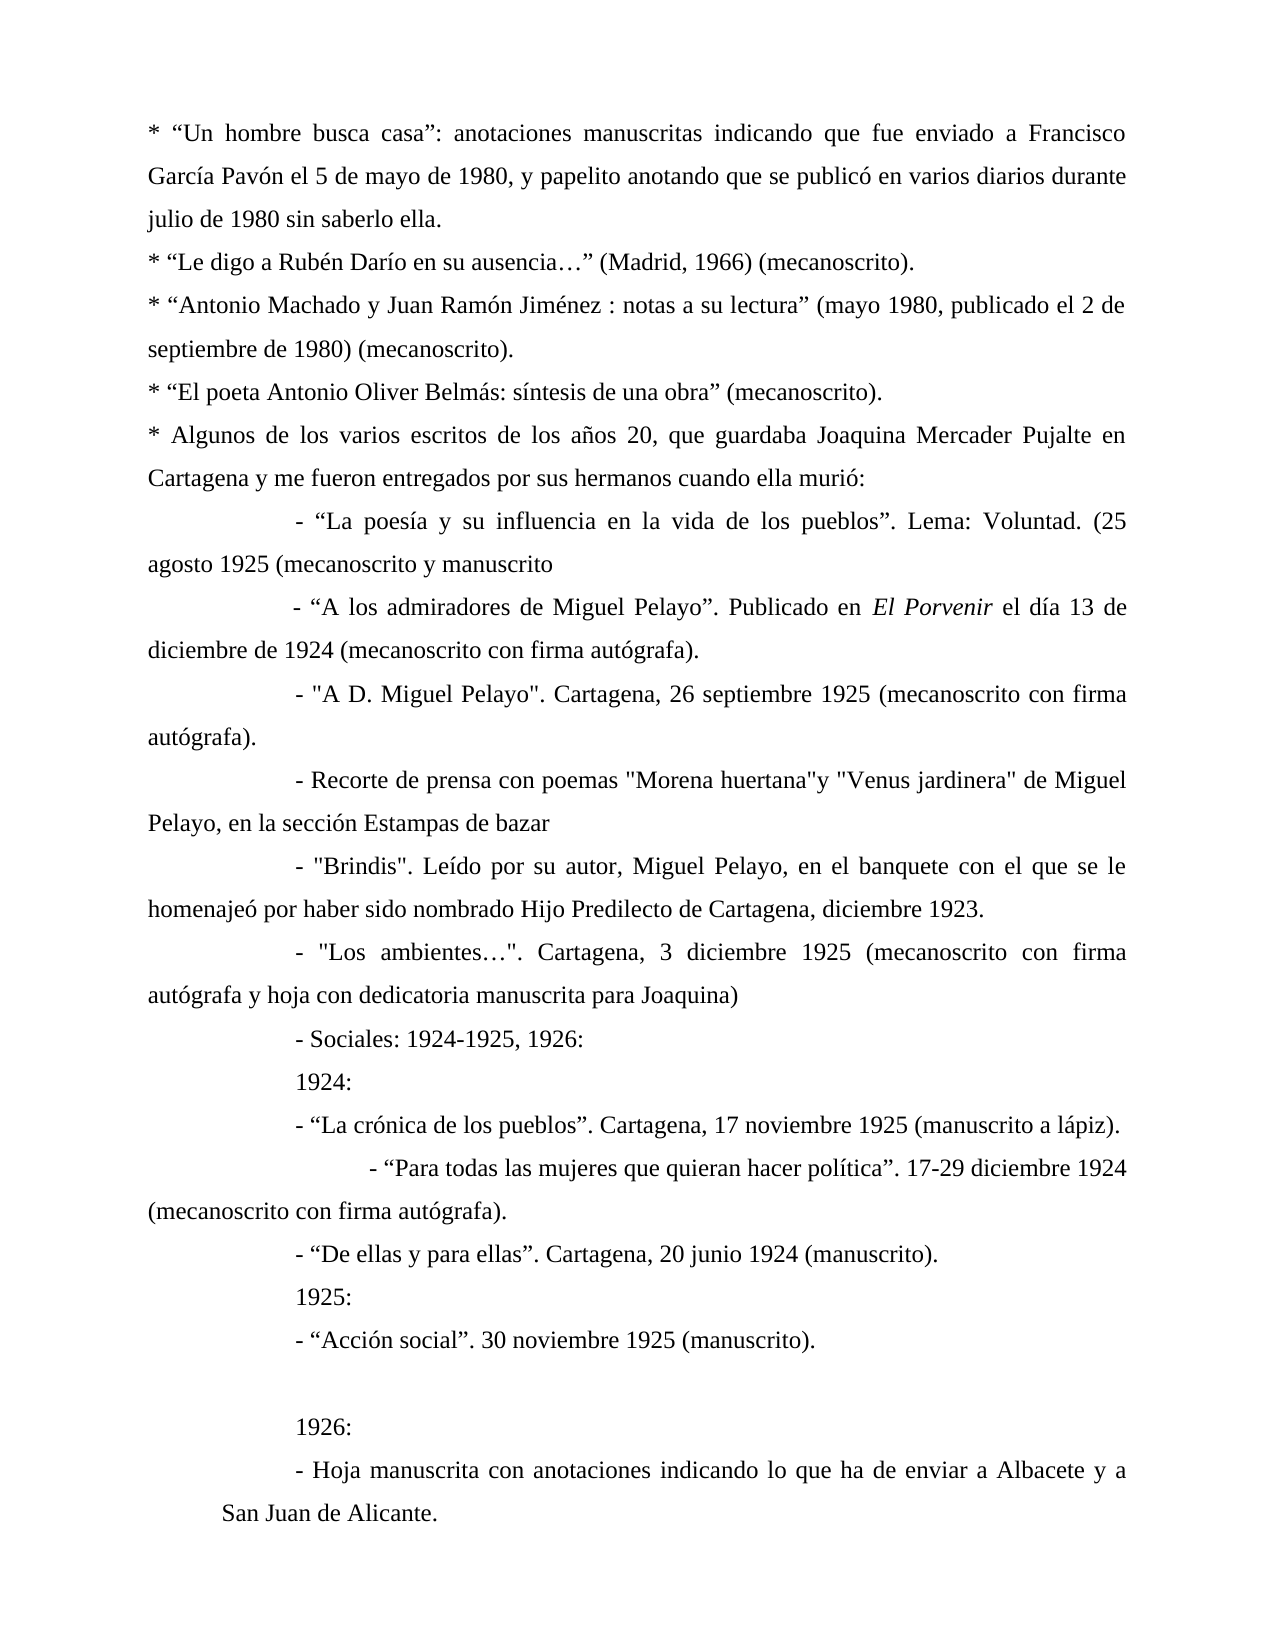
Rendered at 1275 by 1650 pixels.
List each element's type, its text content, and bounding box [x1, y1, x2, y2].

text - “La crónica de los pueblos”. Cartagena, 17 noviembre 1925 (manuscrito a lápiz). [148, 1110, 1127, 1139]
text - "Los ambientes…". Cartagena, 3 diciembre 1925 (mecanoscrito con firma autógrafa y hoja con dedicatoria manuscrita para Joaquina) [148, 937, 1127, 1009]
text - "Brindis". Leído por su autor, Miguel Pelayo, en el banquete con el que se le homenajeó por haber sido nombrado Hijo Predilecto de Cartagena, diciembre 1923. [148, 851, 1127, 923]
text - Sociales: 1924-1925, 1926: [148, 1024, 1127, 1052]
text 1926: [221, 1412, 1127, 1441]
text * “Le digo a Rubén Darío en su ausencia…” (Madrid, 1966) (mecanoscrito). [148, 247, 1127, 276]
text - “Acción social”. 30 noviembre 1925 (manuscrito). [221, 1326, 1127, 1354]
text - “La poesía y su influencia en la vida de los pueblos”. Lema: Voluntad. (25 agosto 1925 (mecanoscrito y manuscrito [148, 506, 1127, 578]
text - “A los admiradores de Miguel Pelayo”. Publicado en El Porvenir el día 13 de diciembre de 1924 (mecanoscrito con firma autógrafa). [148, 592, 1127, 664]
text - Hoja manuscrita con anotaciones indicando lo que ha de enviar a Albacete y a San Juan de Alicante. [221, 1455, 1127, 1527]
text 1925: [221, 1282, 1127, 1311]
text * Algunos de los varios escritos de los años 20, que guardaba Joaquina Mercader Pujalte en Cartagena y me fueron entregados por sus hermanos cuando ella murió: [148, 420, 1127, 492]
text - Recorte de prensa con poemas "Morena huertana"y "Venus jardinera" de Miguel Pelayo, en la sección Estampas de bazar [148, 765, 1127, 837]
text 1924: [148, 1067, 1127, 1096]
text * “Un hombre busca casa”: anotaciones manuscritas indicando que fue enviado a Francisco García Pavón el 5 de mayo de 1980, y papelito anotando que se publicó en varios diarios durante julio de 1980 sin saberlo ella. [148, 118, 1127, 233]
text - “Para todas las mujeres que quieran hacer política”. 17-29 diciembre 1924 (mecanoscrito con firma autógrafa). [148, 1153, 1127, 1225]
text * “El poeta Antonio Oliver Belmás: síntesis de una obra” (mecanoscrito). [148, 377, 1127, 406]
text * “Antonio Machado y Juan Ramón Jiménez : notas a su lectura” (mayo 1980, publicado el 2 de septiembre de 1980) (mecanoscrito). [148, 291, 1127, 362]
text - "A D. Miguel Pelayo". Cartagena, 26 septiembre 1925 (mecanoscrito con firma autógrafa). [148, 679, 1127, 751]
text - “De ellas y para ellas”. Cartagena, 20 junio 1924 (manuscrito). [148, 1239, 1127, 1268]
